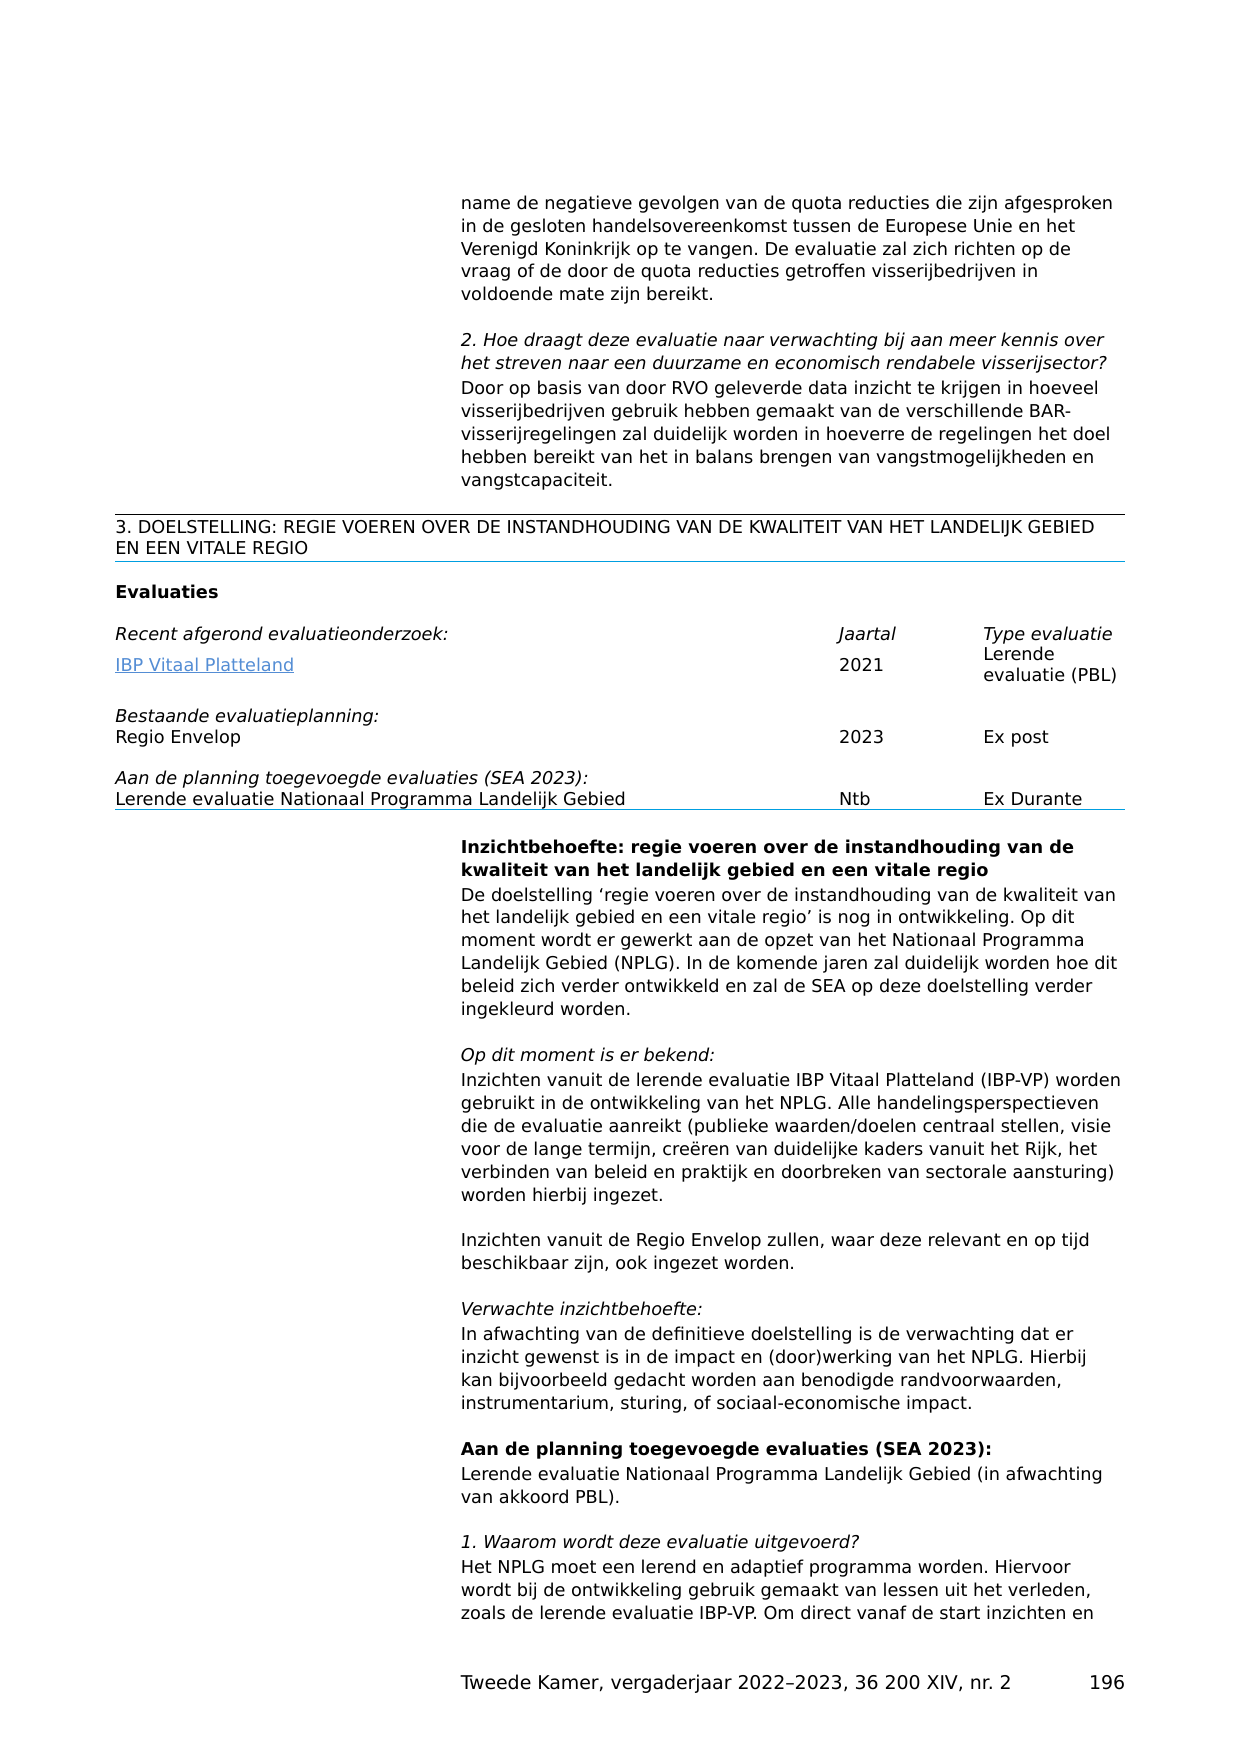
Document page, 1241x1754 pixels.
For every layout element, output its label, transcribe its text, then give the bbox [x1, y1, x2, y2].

text Verwachte inzichtbehoefte: [461, 1297, 1125, 1320]
table_cell Recent afgerond evaluatieonderzoek: [115, 624, 836, 644]
text Aan de planning toegevoegde evaluaties (SEA 2023): [461, 1437, 1125, 1460]
table_cell [692, 603, 836, 624]
text De doelstelling ‘regie voeren over de instandhouding van de kwaliteit van het landelijk gebied en een vitale regio’ is nog in ontwikkeling. Op dit moment wordt er gewerkt aan de opzet van het Nationaal Programma Landelijk Gebied (NPLG). In de komende jaren zal duidelijk worden hoe dit beleid zich verder ontwikkeld en zal de SEA op deze doelstelling verder ingekleurd worden. [461, 883, 1125, 1020]
table_cell Lerende evaluatie Nationaal Programma Landelijk Gebied [115, 789, 836, 809]
table_cell Evaluaties [115, 583, 1125, 603]
table_cell 2021 [836, 644, 980, 686]
table_cell [115, 686, 259, 706]
table_cell Ntb [836, 789, 980, 809]
table_cell Aan de planning toegevoegde evaluaties (SEA 2023): [115, 768, 1125, 789]
text 2. Hoe draagt deze evaluatie naar verwachting bij aan meer kennis over het streven naar een duurzame en economisch rendabele visserijsector? [461, 328, 1125, 374]
table_cell Jaartal [836, 624, 980, 644]
table_cell [980, 562, 1125, 582]
table_cell [404, 603, 548, 624]
text Door op basis van door RVO geleverde data inzicht te krijgen in hoeveel visserijbedrijven gebruik hebben gemaakt van de verschillende BAR-visserijregelingen zal duidelijk worden in hoeverre de regelingen het doel hebben bereikt van het in balans brengen van vangstmogelijkheden en vangstcapaciteit. [461, 376, 1125, 491]
table_cell [980, 603, 1125, 624]
table_cell [836, 562, 980, 582]
table_cell Bestaande evaluatieplanning: [115, 706, 836, 727]
table_cell [548, 562, 692, 582]
table_cell [836, 603, 980, 624]
table_cell Type evaluatie [980, 624, 1125, 644]
table_cell Ex Durante [980, 789, 1125, 809]
text 1. Waarom wordt deze evaluatie uitgevoerd? [461, 1531, 1125, 1553]
table_cell [115, 562, 259, 582]
table_cell [980, 686, 1125, 706]
table_cell [404, 686, 548, 706]
table_cell Lerende evaluatie (PBL) [980, 644, 1125, 686]
table_cell [980, 706, 1125, 727]
text Inzichtbehoefte: regie voeren over de instandhouding van de kwaliteit van het landelijk gebied en een vitale regio [461, 835, 1125, 881]
table_cell [259, 686, 403, 706]
table_cell [404, 562, 548, 582]
table_cell [259, 603, 403, 624]
text Inzichten vanuit de lerende evaluatie IBP Vitaal Platteland (IBP-VP) worden gebruikt in de ontwikkeling van het NPLG. Alle handelingsperspectieven die de evaluatie aanreikt (publieke waarden/doelen centraal stellen, visie voor de lange termijn, creëren van duidelijke kaders vanuit het Rijk, het verbinden van beleid en praktijk en doorbreken van sectorale aansturing) worden hierbij ingezet. [461, 1068, 1125, 1206]
table_cell [692, 562, 836, 582]
table_cell [692, 686, 836, 706]
table_cell [115, 748, 1125, 768]
text Lerende evaluatie Nationaal Programma Landelijk Gebied (in afwachting van akkoord PBL). [461, 1462, 1125, 1508]
table_cell [548, 603, 692, 624]
table_cell [836, 686, 980, 706]
text name de negatieve gevolgen van de quota reducties die zijn afgesproken in de gesloten handelsovereenkomst tussen de Europese Unie en het Verenigd Koninkrijk op te vangen. De evaluatie zal zich richten op de vraag of de door de quota reducties getroffen visserijbedrijven in voldoende mate zijn bereikt. [461, 191, 1125, 305]
table_header 3. DOELSTELLING: REGIE VOEREN OVER DE INSTANDHOUDING VAN DE KWALITEIT VAN HET LANDELIJK GEBIED EN EEN VITALE REGIO [115, 515, 1125, 561]
table_cell [259, 562, 403, 582]
table_cell 2023 [836, 727, 980, 747]
table_cell [548, 686, 692, 706]
text Op dit moment is er bekend: [461, 1043, 1125, 1066]
table_cell [836, 706, 980, 727]
text Inzichten vanuit de Regio Envelop zullen, waar deze relevant en op tijd beschikbaar zijn, ook ingezet worden. [461, 1228, 1125, 1274]
table_cell IBP Vitaal Platteland [115, 644, 836, 686]
table_cell Ex post [980, 727, 1125, 747]
text In afwachting van de definitieve doelstelling is de verwachting dat er inzicht gewenst is in de impact en (door)werking van het NPLG. Hierbij kan bijvoorbeeld gedacht worden aan benodigde randvoorwaarden, instrumentarium, sturing, of sociaal-economische impact. [461, 1322, 1125, 1414]
table_cell Regio Envelop [115, 727, 836, 747]
table_cell [115, 603, 259, 624]
text Het NPLG moet een lerend en adaptief programma worden. Hiervoor wordt bij de ontwikkeling gebruik gemaakt van lessen uit het verleden, zoals de lerende evaluatie IBP-VP. Om direct vanaf de start inzichten en [461, 1556, 1125, 1624]
